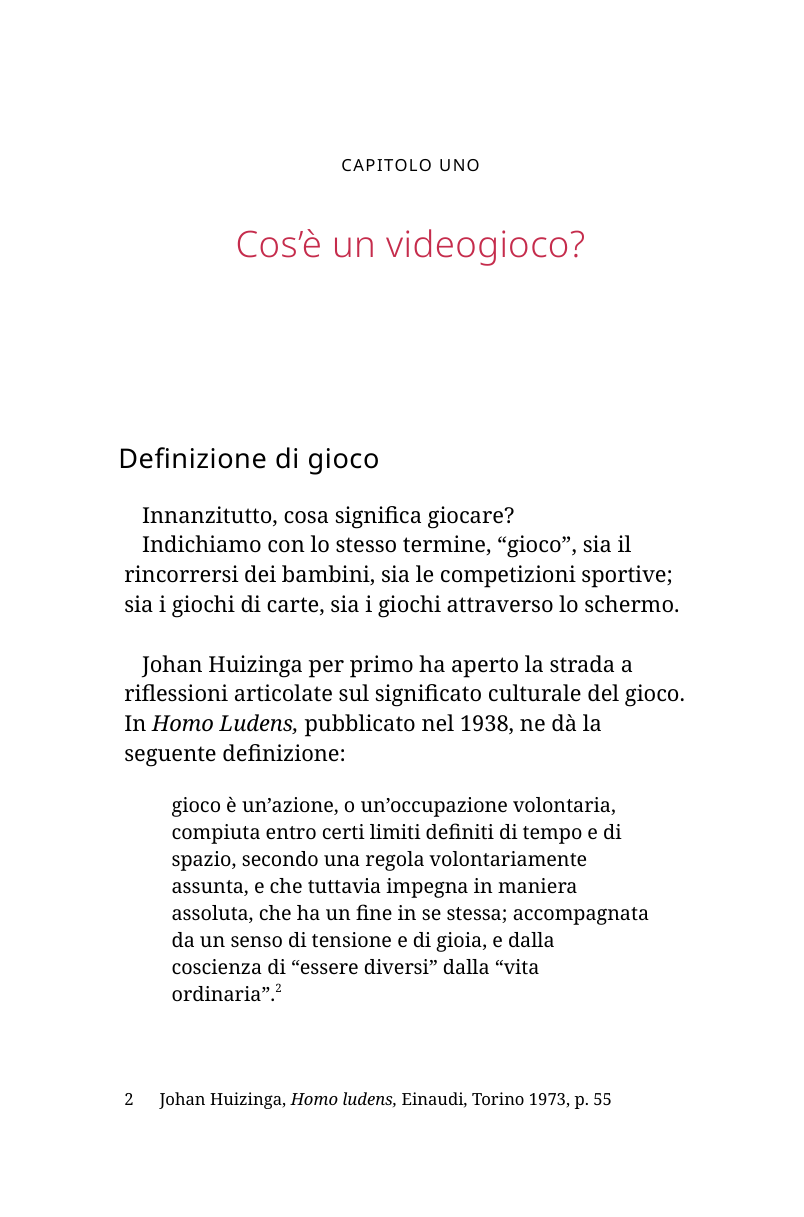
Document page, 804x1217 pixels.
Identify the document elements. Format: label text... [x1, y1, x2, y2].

subtitle Cos’è un videogioco? [124, 218, 697, 268]
text Innanzitutto, cosa significa giocare? [124, 499, 697, 529]
subtitle Capitolo uno [124, 153, 697, 176]
subtitle Definizione di gioco [118, 439, 697, 476]
text Johan Huizinga, Homo ludens, Einaudi, Torino 1973, p. 55 [124, 1088, 697, 1110]
text gioco è un’azione, o un’occupazione volontaria, compiuta entro certi limiti definiti di tempo e di spazio, secondo una regola volontariamente assunta, e che tuttavia impegna in maniera assoluta, che ha un fine in se stessa; accompagnata da un senso di tensione e di gioia, e dalla coscienza di “essere diversi” dalla “vita ordinaria”. [171, 791, 649, 1007]
text Indichiamo con lo stesso termine, “gioco”, sia il rincorrersi dei bambini, sia le competizioni sportive; sia i giochi di carte, sia i giochi attraverso lo schermo. [124, 529, 697, 619]
text Johan Huizinga per primo ha aperto la strada a riflessioni articolate sul significato culturale del gioco. In Homo Ludens, pubblicato nel 1938, ne dà la seguente definizione: [124, 648, 697, 768]
